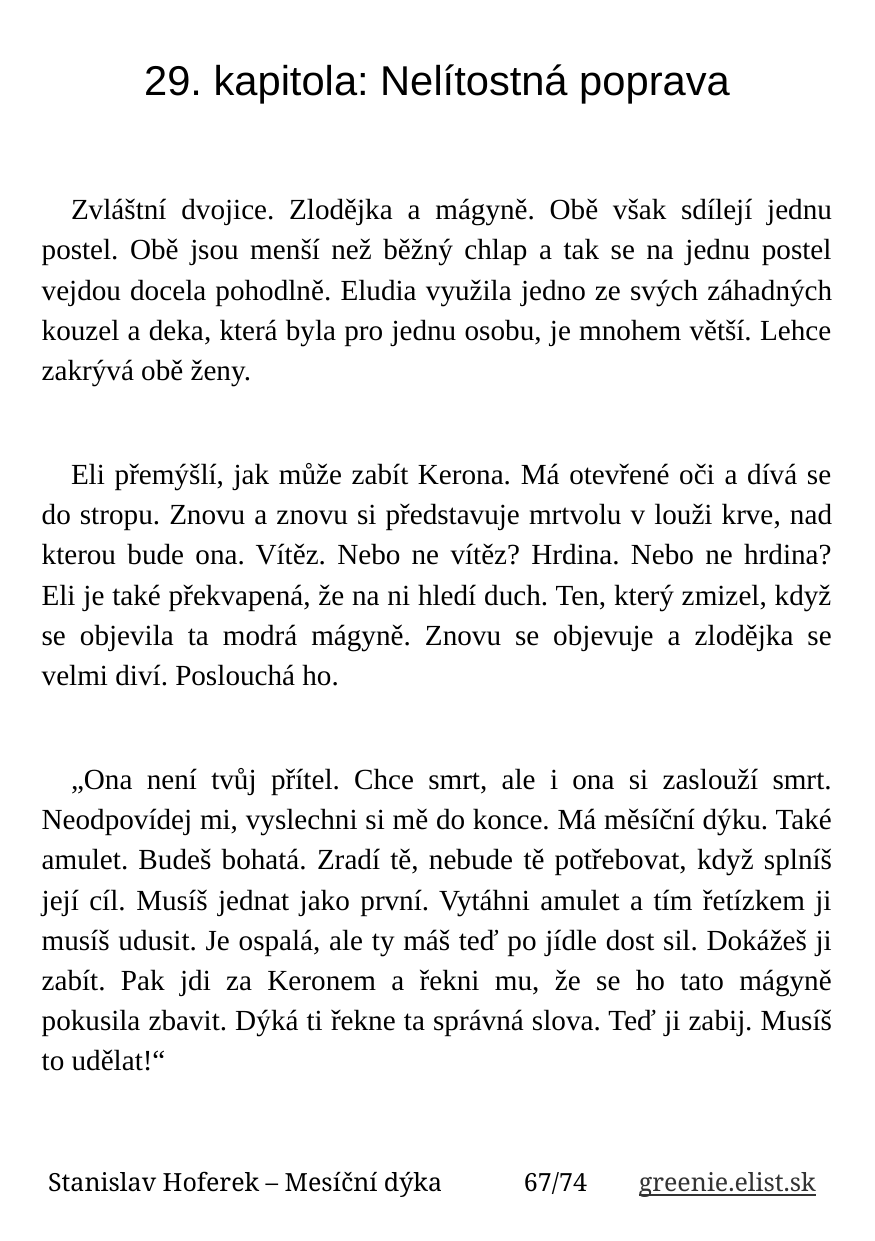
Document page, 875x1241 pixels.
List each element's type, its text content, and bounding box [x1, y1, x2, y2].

text Zvláštní dvojice. Zlodějka a mágyně. Obě však sdílejí jednu postel. Obě jsou menší než běžný chlap a tak se na jednu postel vejdou docela pohodlně. Eludia využila jedno ze svých záhadných kouzel a deka, která byla pro jednu osobu, je mnohem větší. Lehce zakrývá obě ženy. [41, 192, 833, 387]
subtitle 29. kapitola: Nelítostná poprava [41, 56, 833, 104]
text Eli přemýšlí, jak může zabít Kerona. Má otevřené oči a dívá se do stropu. Znovu a znovu si představuje mrtvolu v louži krve, nad kterou bude ona. Vítěz. Nebo ne vítěz? Hrdina. Nebo ne hrdina? Eli je také překvapená, že na ni hledí duch. Ten, který zmizel, když se objevila ta modrá mágyně. Znovu se objevuje a zlodějka se velmi diví. Poslouchá ho. [41, 457, 833, 692]
text „Ona není tvůj přítel. Chce smrt, ale i ona si zaslouží smrt. Neodpovídej mi, vyslechni si mě do konce. Má měsíční dýku. Také amulet. Budeš bohatá. Zradí tě, nebude tě potřebovat, když splníš její cíl. Musíš jednat jako první. Vytáhni amulet a tím řetízkem ji musíš udusit. Je ospalá, ale ty máš teď po jídle dost sil. Dokážeš ji zabít. Pak jdi za Keronem a řekni mu, že se ho tato mágyně pokusila zbavit. Dýká ti řekne ta správná slova. Teď ji zabij. Musíš to udělat!“ [41, 762, 833, 1077]
